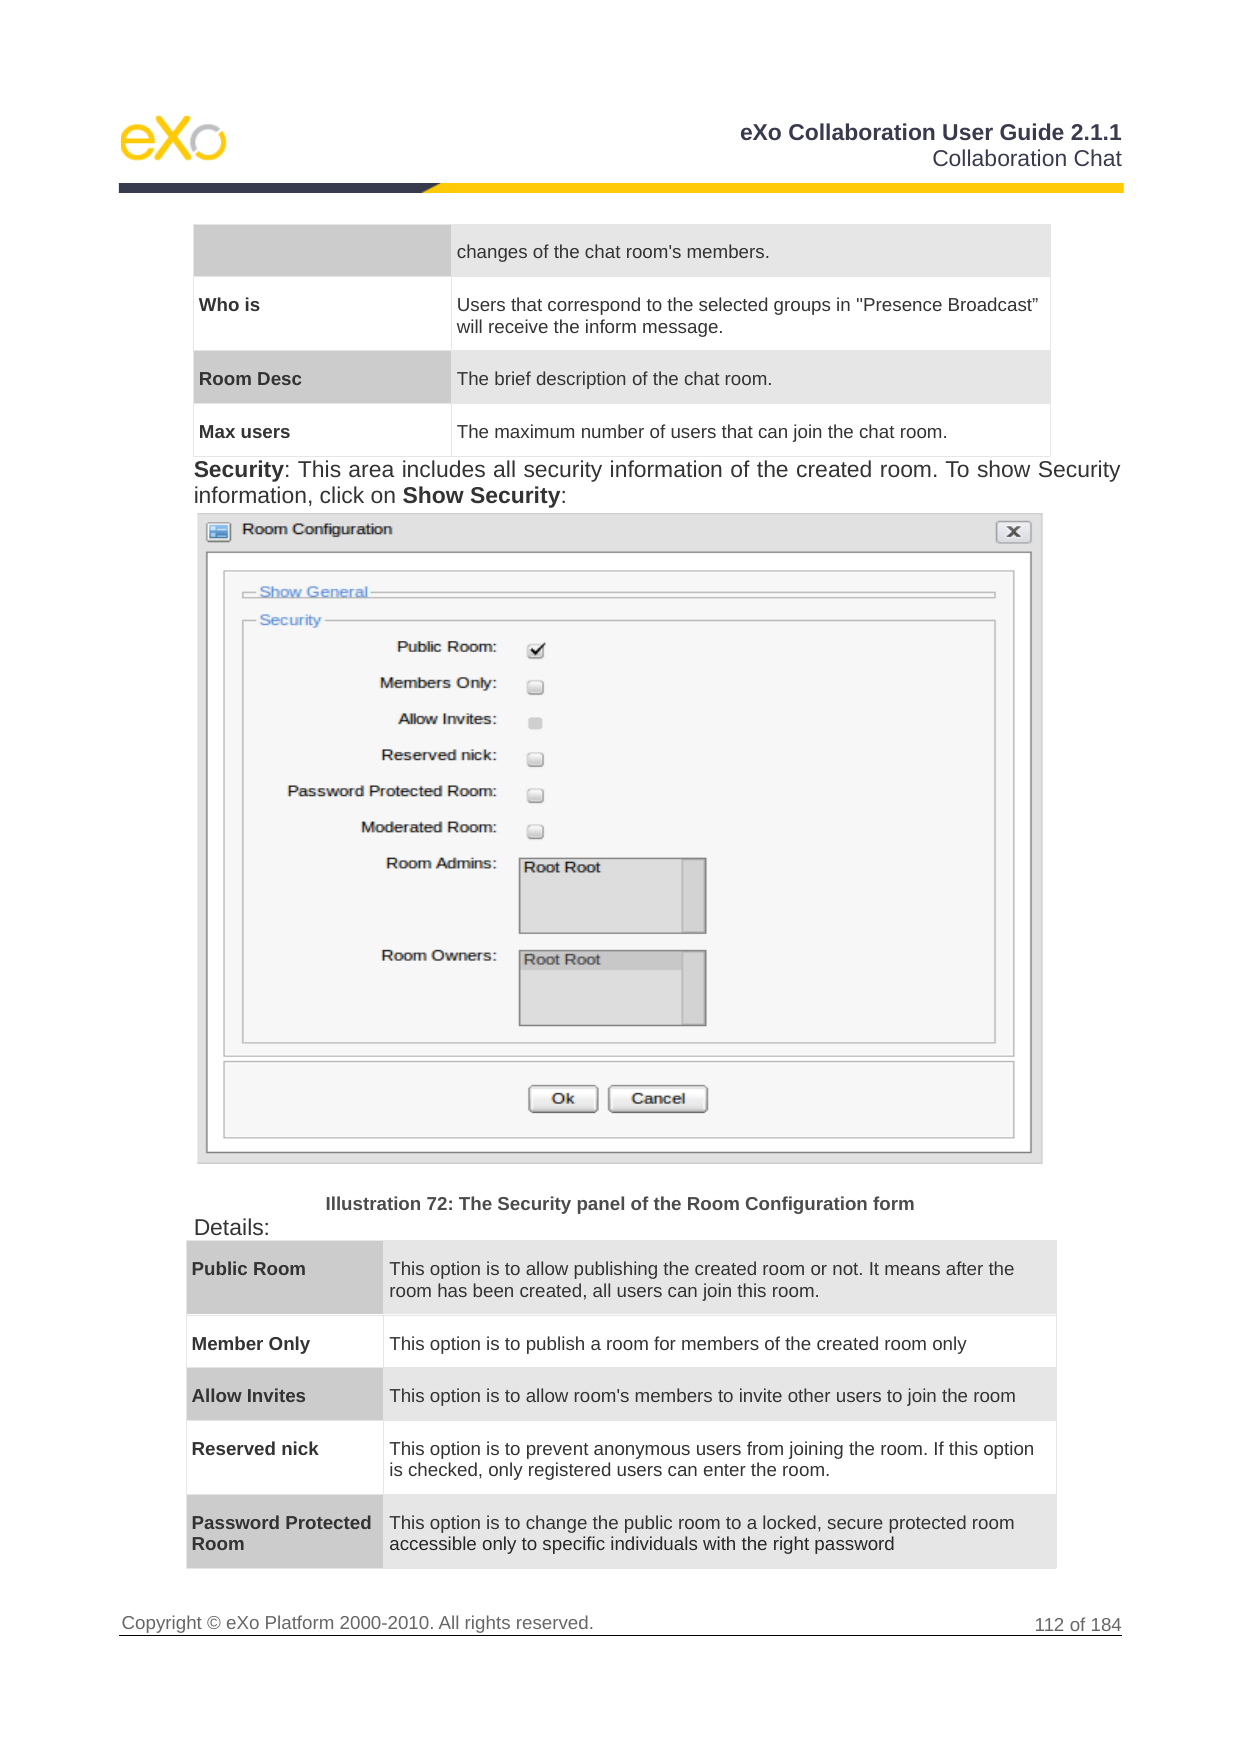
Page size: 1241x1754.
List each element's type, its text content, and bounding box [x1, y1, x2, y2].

table_cell [194, 225, 451, 276]
table_cell The brief description of the chat room. [452, 351, 1050, 403]
table_cell This option is to prevent anonymous users from joining the room. If this option is checked, only registered users can enter the room. [384, 1421, 1056, 1494]
table_cell changes of the chat room's members. [452, 225, 1050, 276]
list Details: [156, 1164, 1122, 1240]
picture [197, 513, 1043, 1164]
picture [120, 115, 227, 161]
table_cell Users that correspond to the selected groups in ''Presence Broadcast” will receive the inform message. [452, 277, 1050, 350]
table_cell Password Protected Room [187, 1495, 383, 1568]
table_header Public Room [187, 1241, 383, 1314]
table_cell The maximum number of users that can join the chat room. [452, 404, 1050, 456]
list Security: This area includes all security information of the created room. To show Security information, click on Show Security: [156, 456, 1122, 508]
table_cell Reserved nick [187, 1421, 383, 1494]
table_cell Allow Invites [187, 1368, 383, 1420]
table_cell Who is [194, 277, 451, 350]
table_header This option is to allow publishing the created room or not. It means after the room has been created, all users can join this room. [384, 1241, 1056, 1314]
table_cell This option is to allow room's members to invite other users to join the room [384, 1368, 1056, 1420]
table_cell Member Only [187, 1316, 383, 1367]
table_cell This option is to change the public room to a locked, secure protected room accessible only to specific individuals with the right password [384, 1495, 1056, 1568]
table_cell Max users [194, 404, 451, 456]
table_cell This option is to publish a room for members of the created room only [384, 1316, 1056, 1367]
picture [118, 183, 1124, 193]
list Illustration 72: The Security panel of the Room Configuration form [193, 1164, 1047, 1214]
table_cell Room Desc [194, 351, 451, 403]
